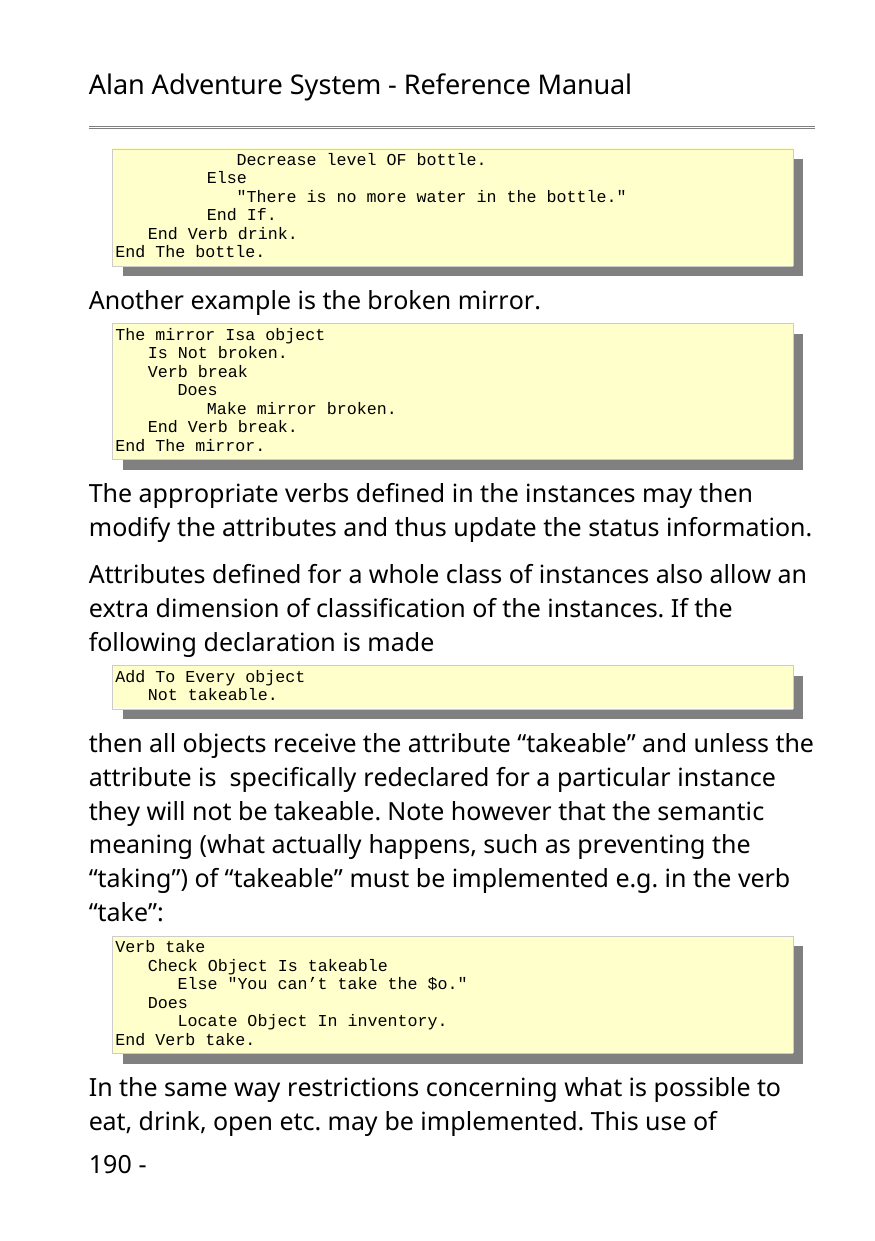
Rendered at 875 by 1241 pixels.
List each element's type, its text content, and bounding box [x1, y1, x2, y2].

text then all objects receive the attribute “takeable” and unless the attribute is specifical­ly redeclared for a particular instance they will not be takeable. Note however that the se­mantic meaning (what actually happens, such as preventing the “taking”) of “takeable” must be implemented e.g. in the verb “take”: [88, 726, 815, 929]
text Decrease level OF bottle. Else "There is no more water in the bottle." End If. End Verb drink. End The bottle. [113, 150, 793, 266]
text The mirror Isa object Is Not broken. Verb break Does Make mirror broken. End Verb break. End The mirror. [113, 324, 793, 459]
text The appropriate verbs defined in the instances may then modify the attributes and thus update the status information. [88, 476, 815, 544]
text In the same way restrictions concerning what is possible to eat, drink, open etc. may be implemented. This use of [88, 1070, 815, 1138]
text Add To Every object Not takeable. [113, 666, 793, 708]
text Another example is the broken mirror. [88, 283, 815, 317]
text Attributes defined for a whole class of instances also allow an extra dimension of classification of the instances. If the following declaration is made [88, 557, 815, 659]
text Verb take Check Object Is takeable Else "You can’t take the $o." Does Locate Object In inventory. End Verb take. [113, 937, 793, 1053]
